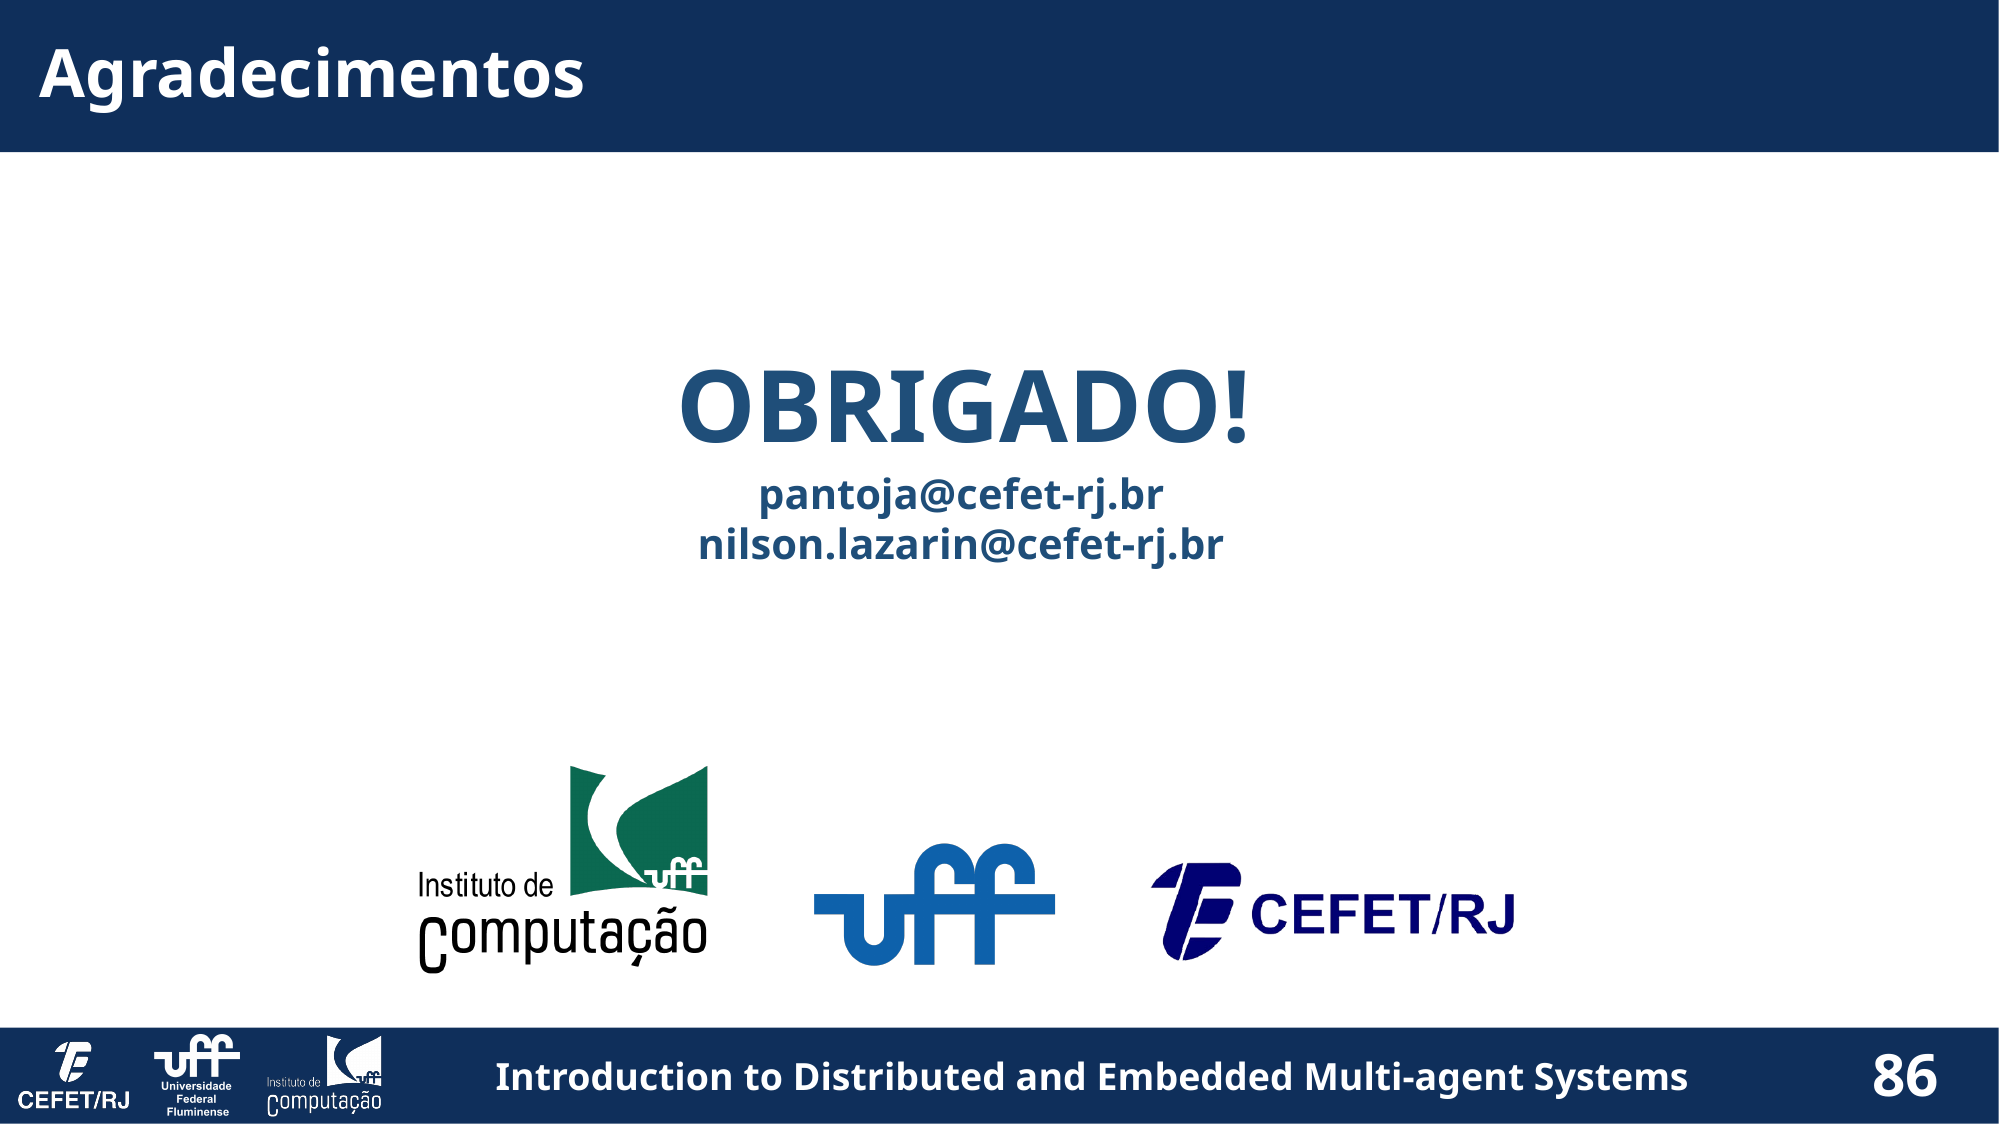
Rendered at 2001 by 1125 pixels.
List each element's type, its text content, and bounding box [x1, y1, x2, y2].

picture [811, 841, 1058, 968]
picture [1150, 862, 1520, 961]
text_box pantoja@cefet-rj.br nilson.lazarin@cefet-rj.br [682, 460, 1240, 576]
picture [416, 763, 711, 975]
text_box Agradecimentos [25, 23, 1999, 119]
picture [265, 1033, 383, 1117]
picture [18, 1021, 129, 1125]
picture [153, 1033, 241, 1121]
text_box OBRIGADO! [592, 335, 1336, 471]
